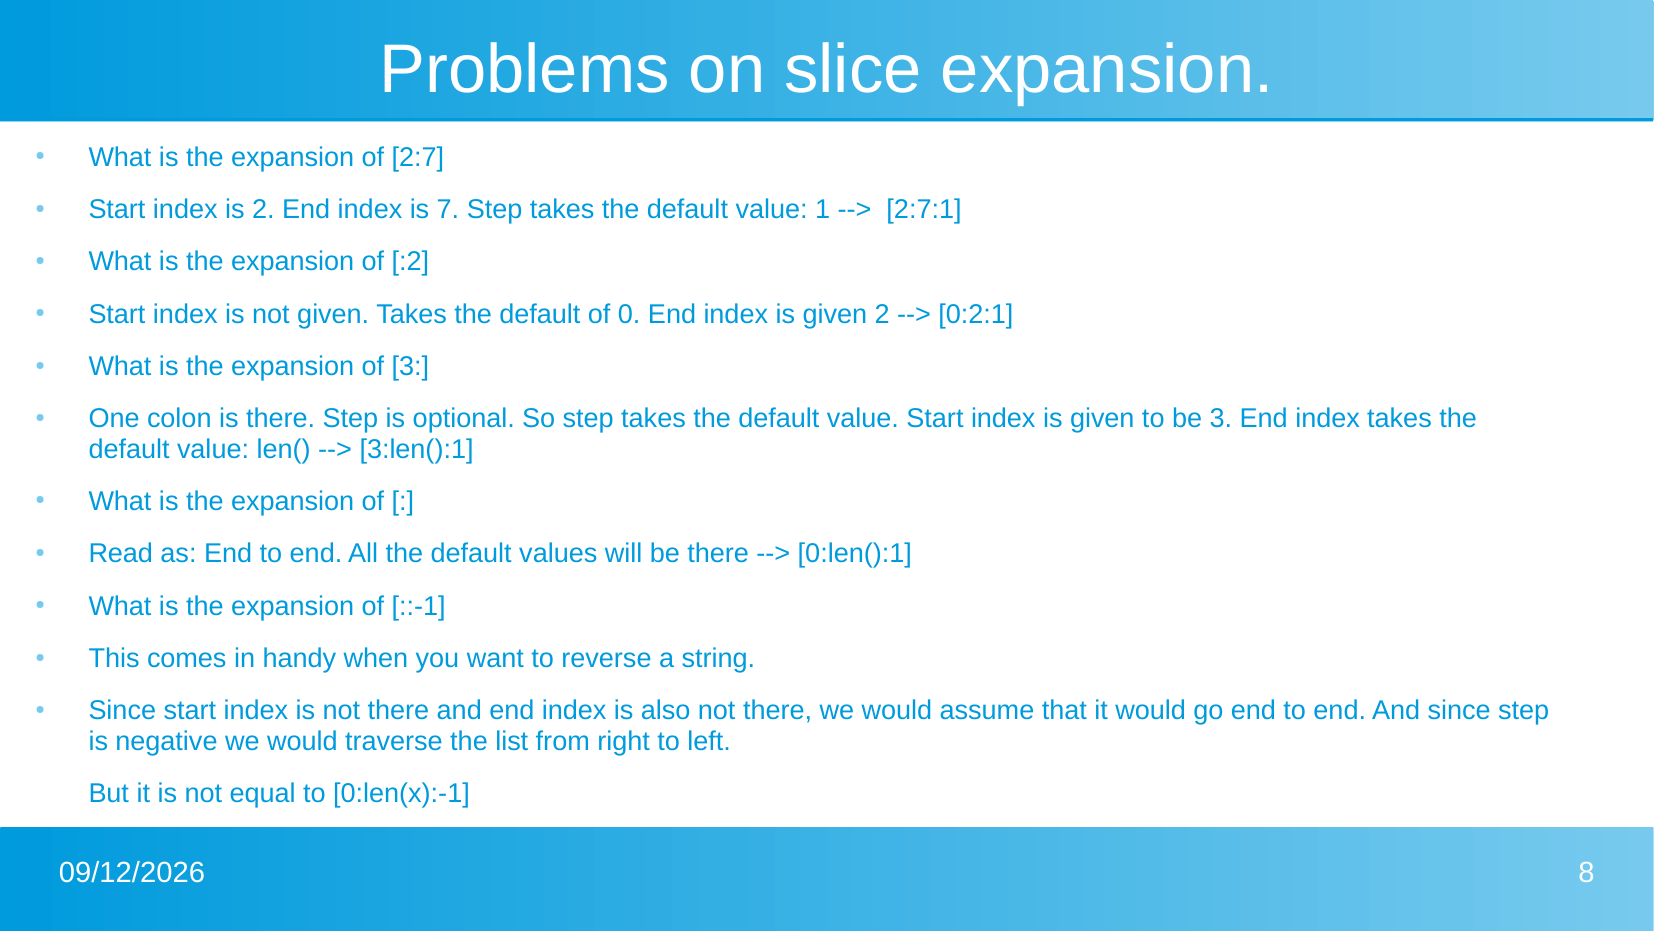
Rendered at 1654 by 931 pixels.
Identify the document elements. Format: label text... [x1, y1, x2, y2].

list What is the expansion of [2:7] Start index is 2. End index is 7. Step takes the default value: 1 --> [2:7:1] What is the expansion of [:2] Start index is not given. Takes the default of 0. End index is given 2 --> [0:2:1] What is the expansion of [3:] One colon is there. Step is optional. So step takes the default value. Start index is given to be 3. End index takes the default value: len() --> [3:len():1] What is the expansion of [:] Read as: End to end. All the default values will be there --> [0:len():1] What is the expansion of [::-1] This comes in handy when you want to reverse a string. Since start index is not there and end index is also not there, we would assume that it would go end to end. And since step is negative we would traverse the list from right to left. But it is not equal to [0:len(x):-1] [17, 141, 1554, 733]
title Problems on slice expansion. [59, 29, 1595, 108]
